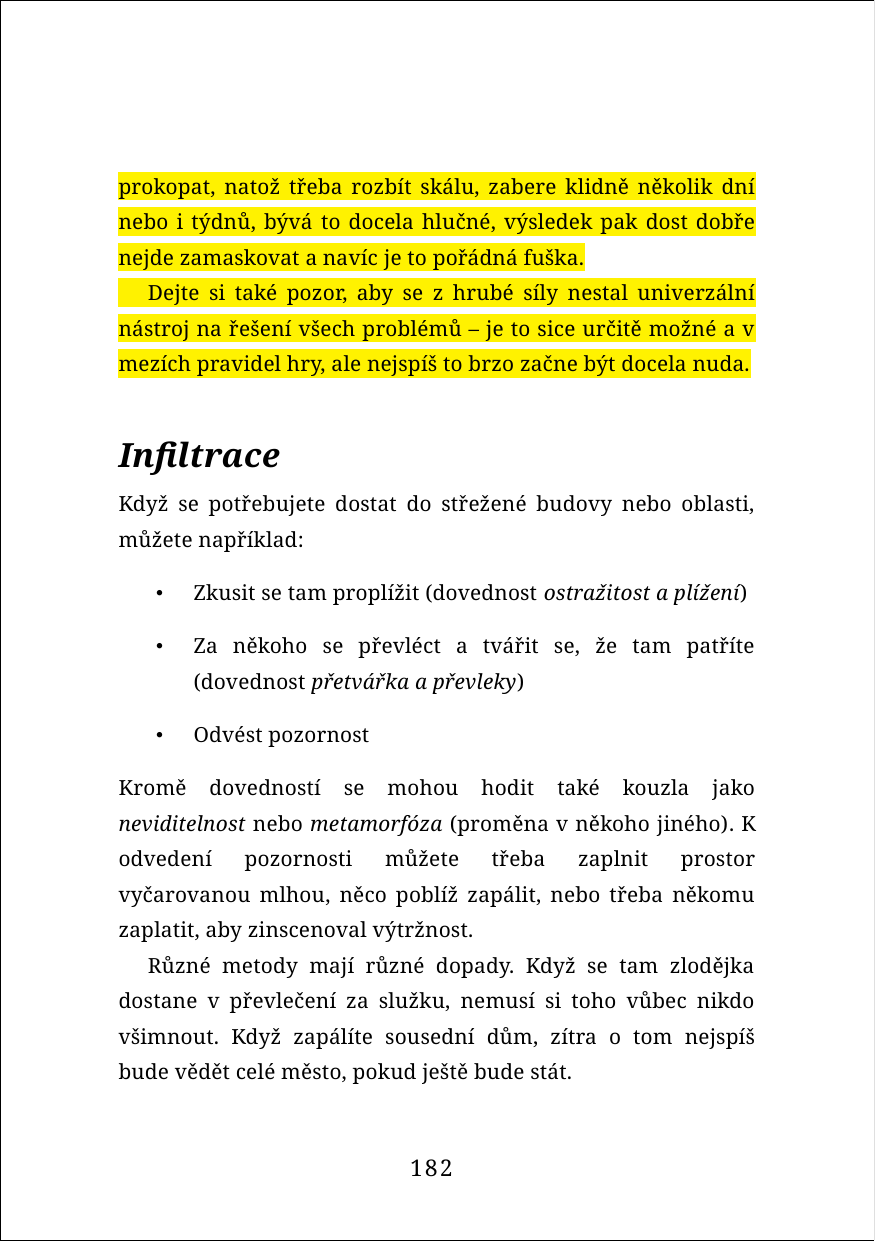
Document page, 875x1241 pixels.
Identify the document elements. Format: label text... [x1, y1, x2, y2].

text Kromě dovedností se mohou hodit také kouzla jako neviditelnost nebo metamorfóza (proměna v někoho jiného). K odvedení pozornosti můžete třeba zaplnit prostor vyčarovanou mlhou, něco poblíž zapálit, nebo třeba někomu zaplatit, aby zinscenoval výtržnost. Různé metody mají různé dopady. Když se tam zlodějka dostane v převlečení za služku, nemusí si toho vůbec nikdo všimnout. Když zapálíte sousední dům, zítra o tom nejspíš bude vědět celé město, pokud ještě bude stát. [118, 773, 756, 1086]
list Zkusit se tam proplížit (dovednost ostražitost a plížení) [156, 578, 756, 607]
text Když se potřebujete dostat do střežené budovy nebo oblasti, můžete například: [118, 489, 756, 553]
list Odvést pozornost [156, 720, 756, 748]
text prokopat, natož třeba rozbít skálu, zabere klidně několik dní nebo i týdnů, bývá to docela hlučné, výsledek pak dost dobře nejde zamaskovat a navíc je to pořádná fuška. Dejte si také pozor, aby se z hrubé síly nestal univerzální nástroj na řešení všech problémů – je to sice určitě možné a v mezích pravidel hry, ale nejspíš to brzo začne být docela nuda. [118, 172, 756, 378]
list Za někoho se převléct a tvářit se, že tam patříte (dovednost přetvářka a převleky) [156, 631, 756, 695]
subtitle Infiltrace [118, 432, 756, 478]
